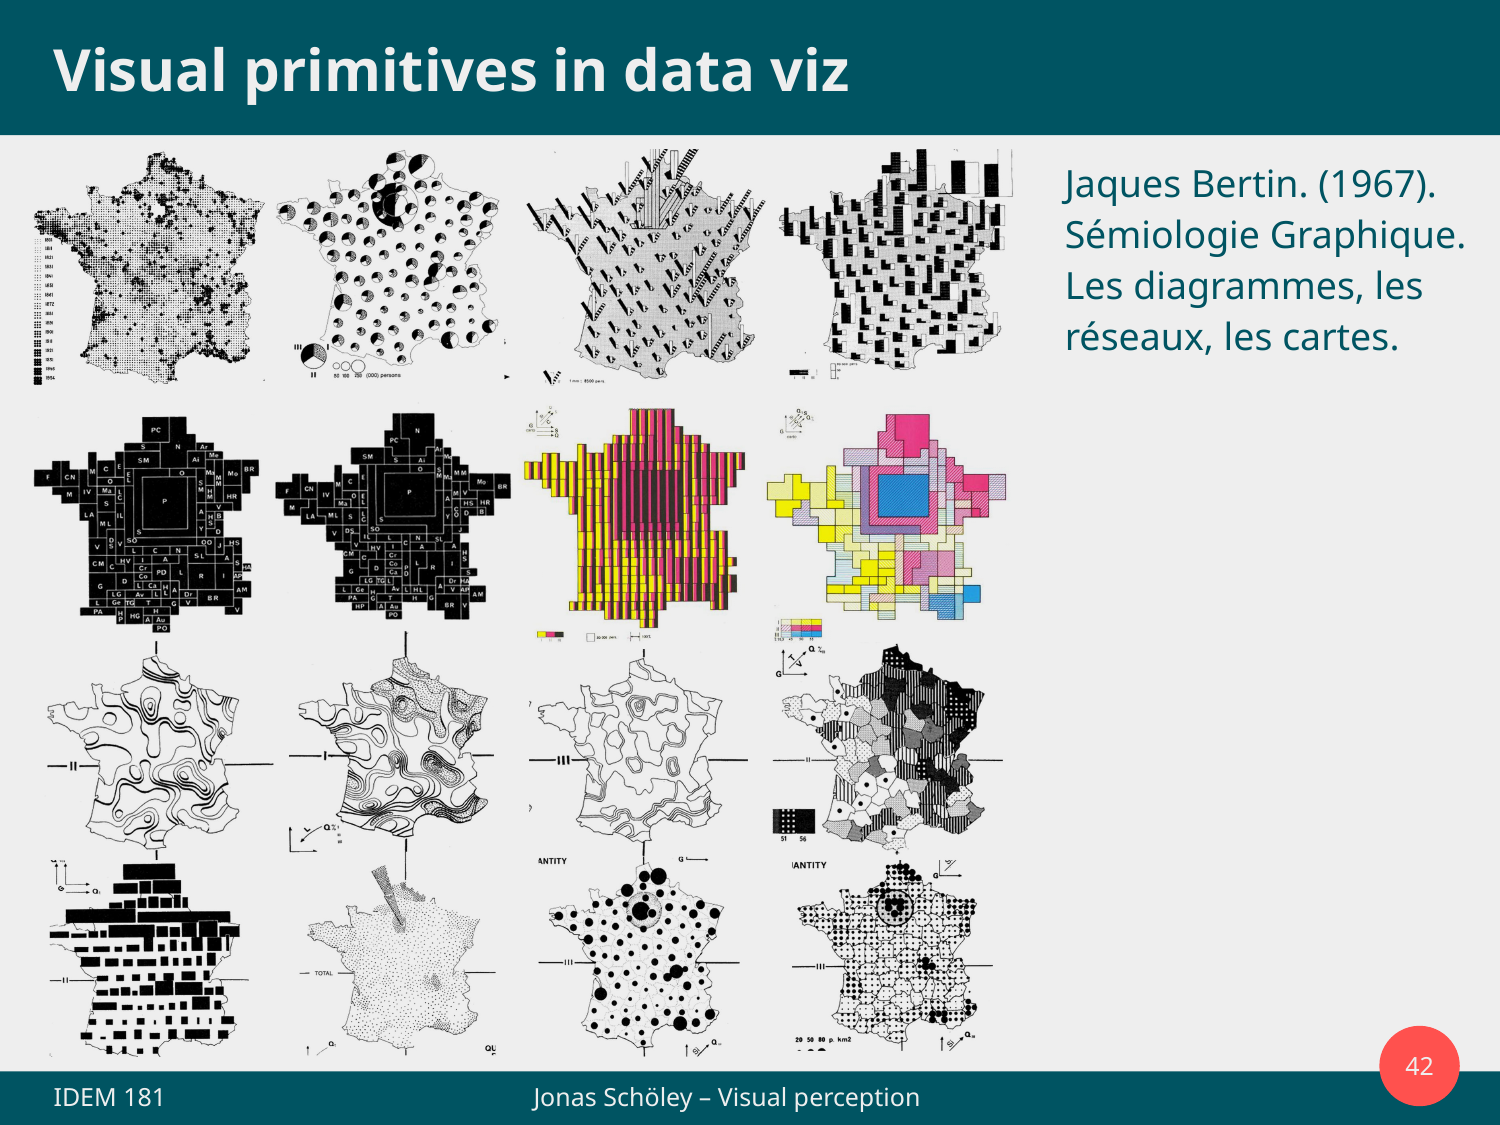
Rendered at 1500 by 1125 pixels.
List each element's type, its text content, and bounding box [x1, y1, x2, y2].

title Visual primitives in data viz [53, 0, 1447, 141]
text_box Jaques Bertin. (1967). Sémiologie Graphique. Les diagrammes, les réseaux, les cartes. [1050, 149, 1486, 364]
picture [30, 149, 1036, 1125]
